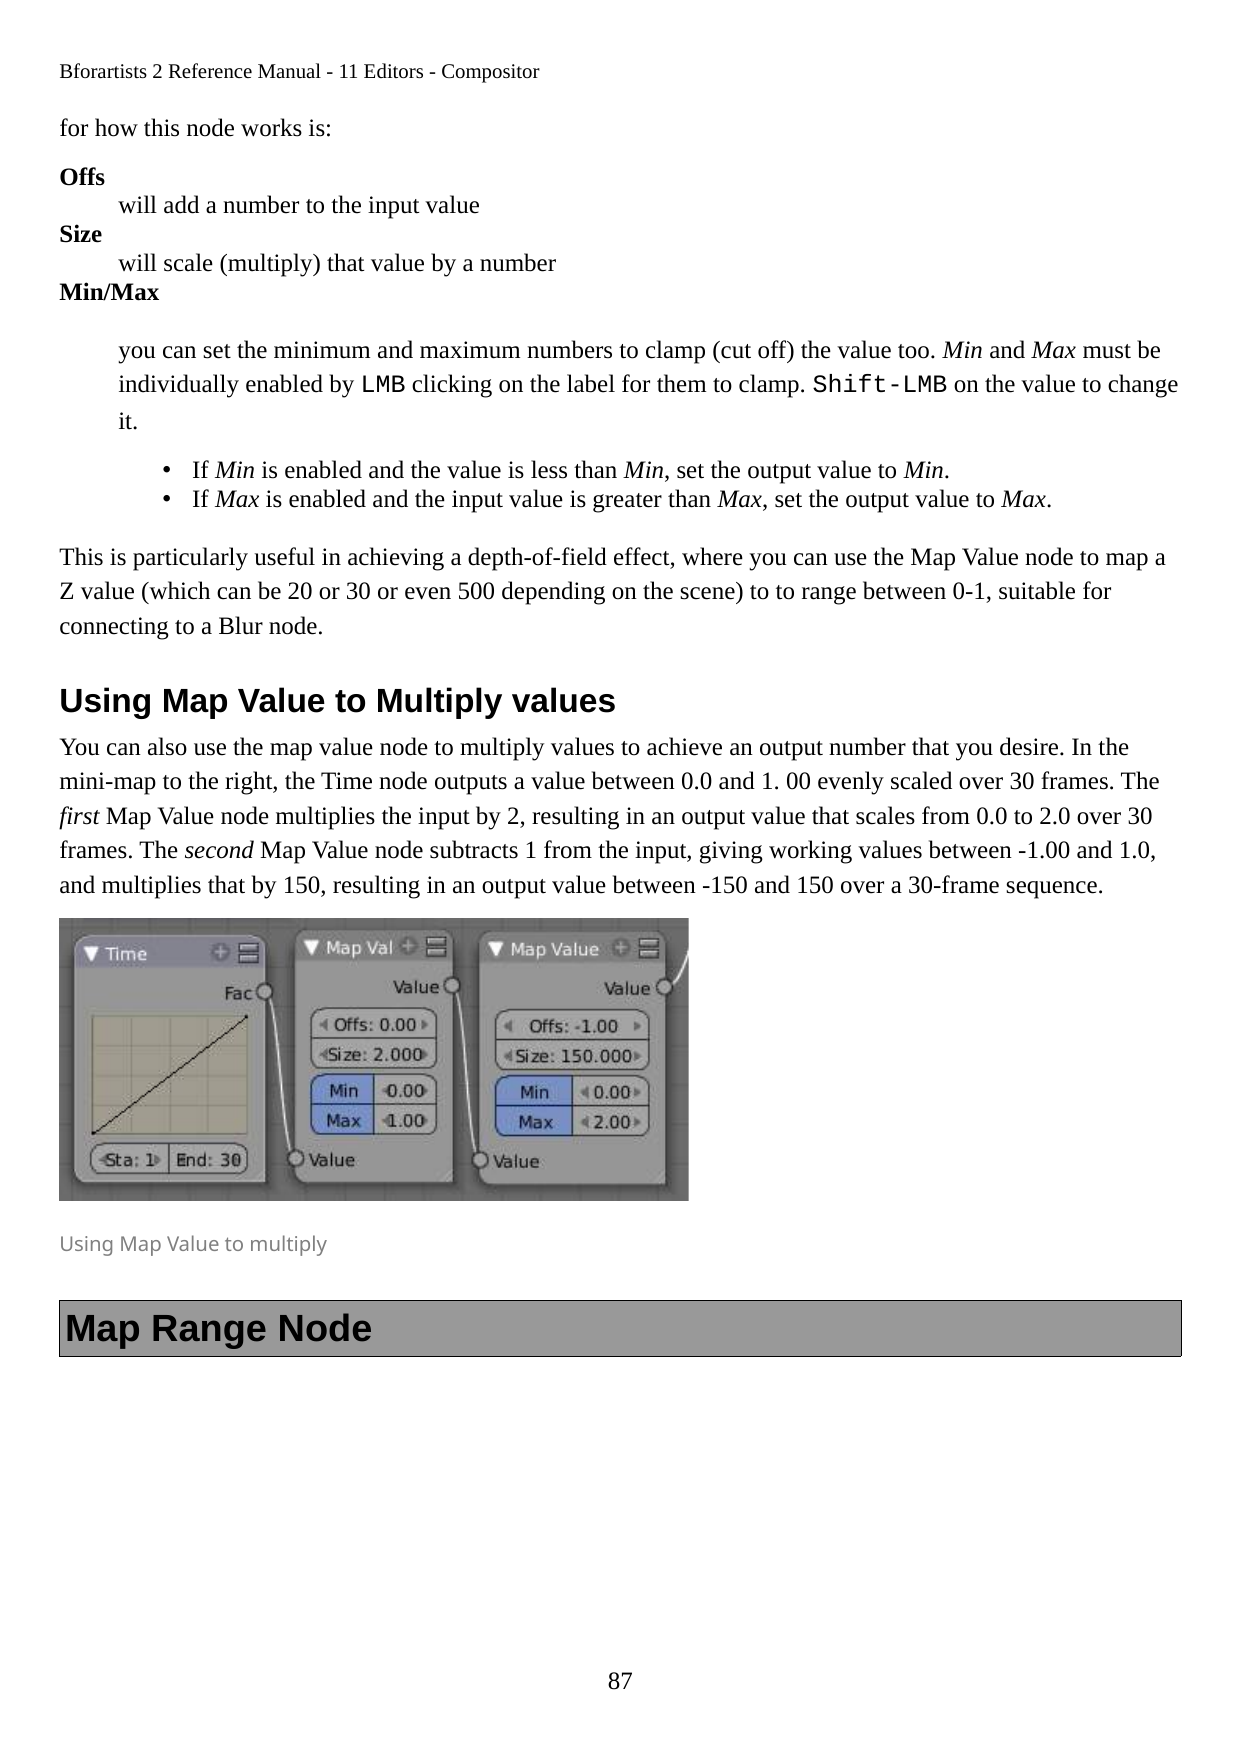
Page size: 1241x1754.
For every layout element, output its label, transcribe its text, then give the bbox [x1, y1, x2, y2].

list If Max is enabled and the input value is greater than Max, set the output value to Max. [162, 484, 1181, 512]
subtitle Size [59, 219, 1181, 248]
text You can also use the map value node to multiply values to achieve an output number that you desire. In the mini-map to the right, the Time node outputs a value between 0.0 and 1. 00 evenly scaled over 30 frames. The first Map Value node multiplies the input by 2, resulting in an output value that scales from 0.0 to 2.0 over 30 frames. The second Map Value node subtracts 1 from the input, giving working values between -1.00 and 1.0, and multiplies that by 150, resulting in an output value between -150 and 150 over a 30-frame sequence. [59, 732, 1181, 899]
text Using Map Value to multiply [59, 1226, 1181, 1257]
list If Min is enabled and the value is less than Min, set the output value to Min. [162, 455, 1181, 484]
list will add a number to the input value [118, 190, 1181, 219]
text you can set the minimum and maximum numbers to clamp (cut off) the value too. Min and Max must be individually enabled by LMB clicking on the label for them to clamp. Shift-LMB on the value to change it. [118, 335, 1181, 435]
picture [59, 918, 689, 1201]
text for how this node works is: [59, 113, 1181, 141]
text This is particularly useful in achieving a depth-of-field effect, where you can use the Map Value node to map a Z value (which can be 20 or 30 or even 500 depending on the scene) to to range between 0-1, suitable for connecting to a Blur node. [59, 542, 1181, 640]
subtitle Min/Max [59, 277, 1181, 305]
list will scale (multiply) that value by a number [118, 248, 1181, 277]
subtitle Using Map Value to Multiply values [59, 681, 1181, 719]
subtitle Offs [59, 162, 1181, 190]
table_header Map Range Node [60, 1301, 1181, 1356]
